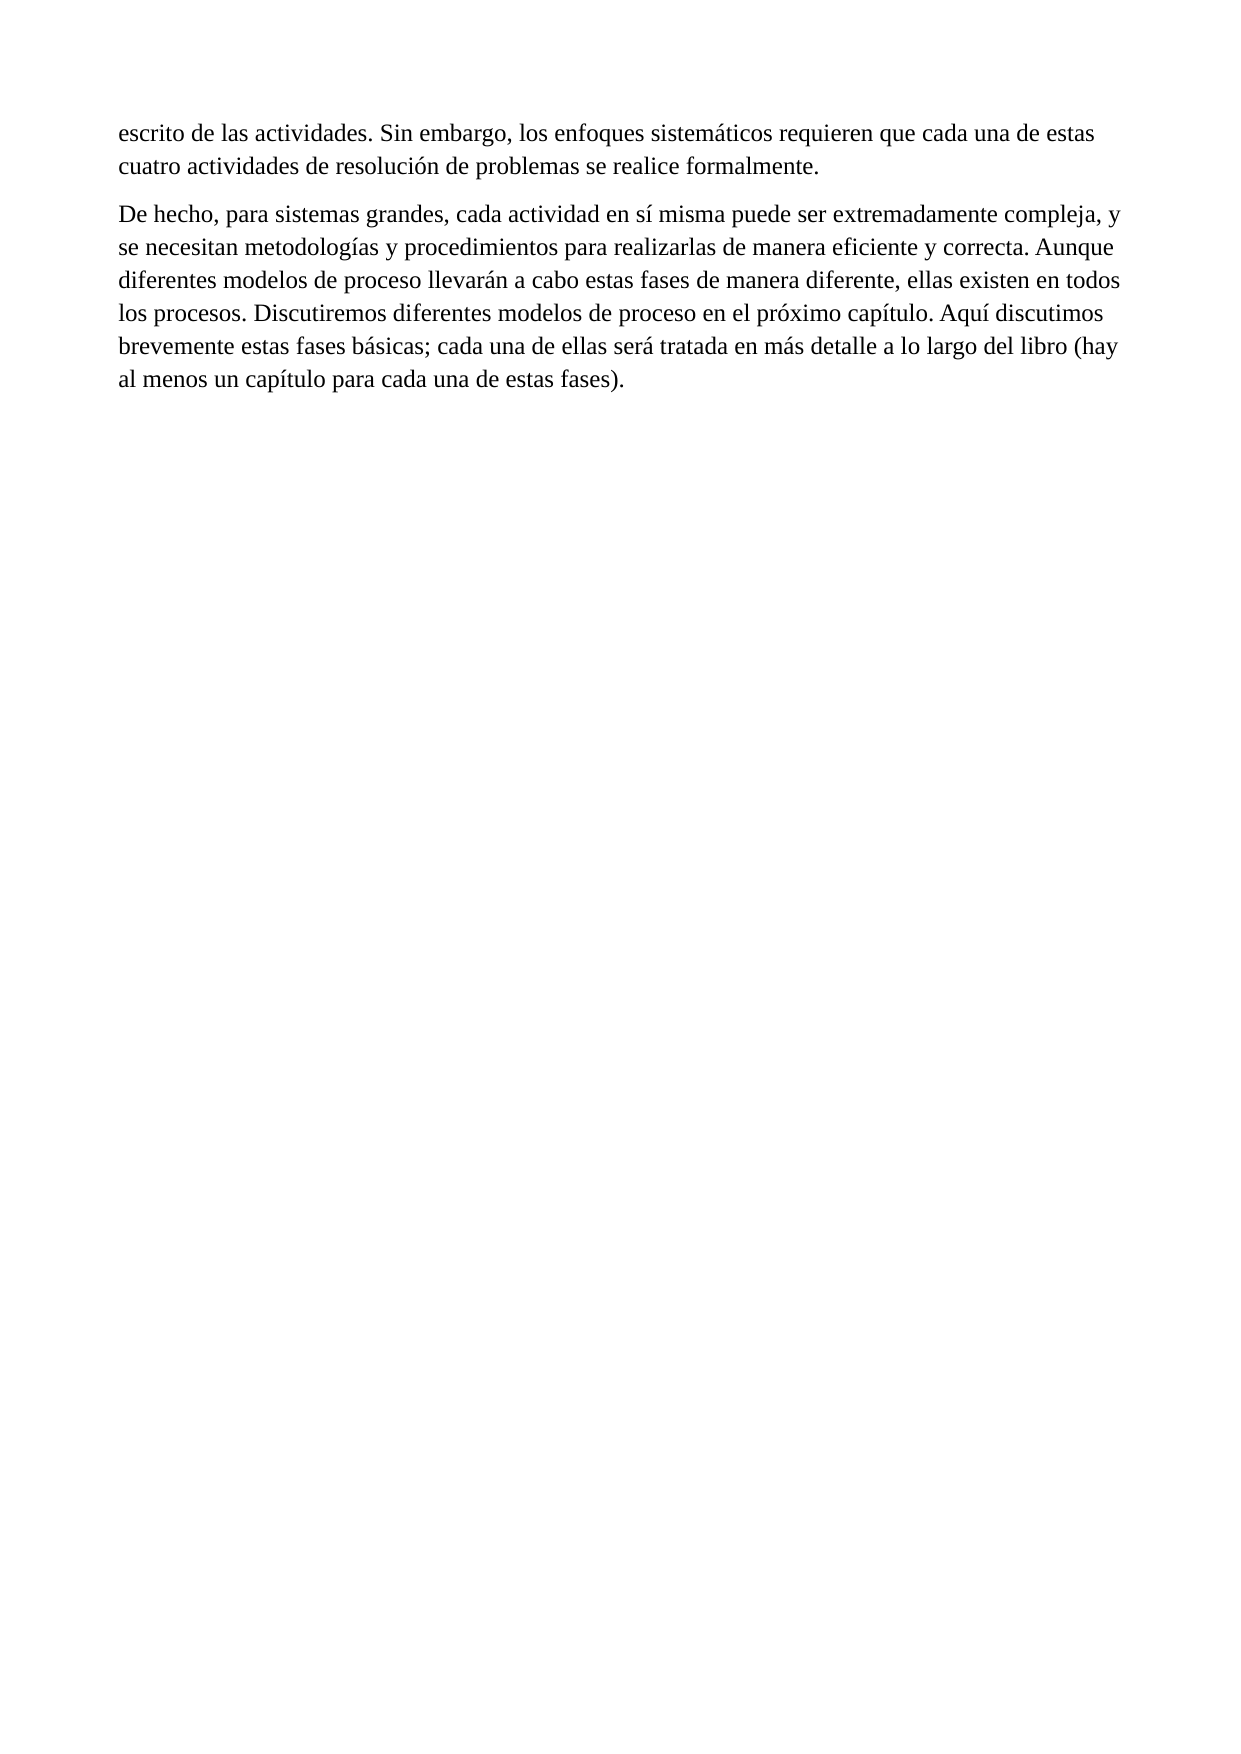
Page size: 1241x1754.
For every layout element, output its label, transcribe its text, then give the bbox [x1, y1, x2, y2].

text escrito de las actividades. Sin embargo, los enfoques sistemáticos requieren que cada una de estas cuatro actividades de resolución de problemas se realice formalmente. [118, 118, 1122, 180]
text De hecho, para sistemas grandes, cada actividad en sí misma puede ser extremadamente compleja, y se necesitan metodologías y procedimientos para realizarlas de manera eficiente y correcta. Aunque diferentes modelos de proceso llevarán a cabo estas fases de manera diferente, ellas existen en todos los procesos. Discutiremos diferentes modelos de proceso en el próximo capítulo. Aquí discutimos brevemente estas fases básicas; cada una de ellas será tratada en más detalle a lo largo del libro (hay al menos un capítulo para cada una de estas fases). [118, 199, 1122, 393]
